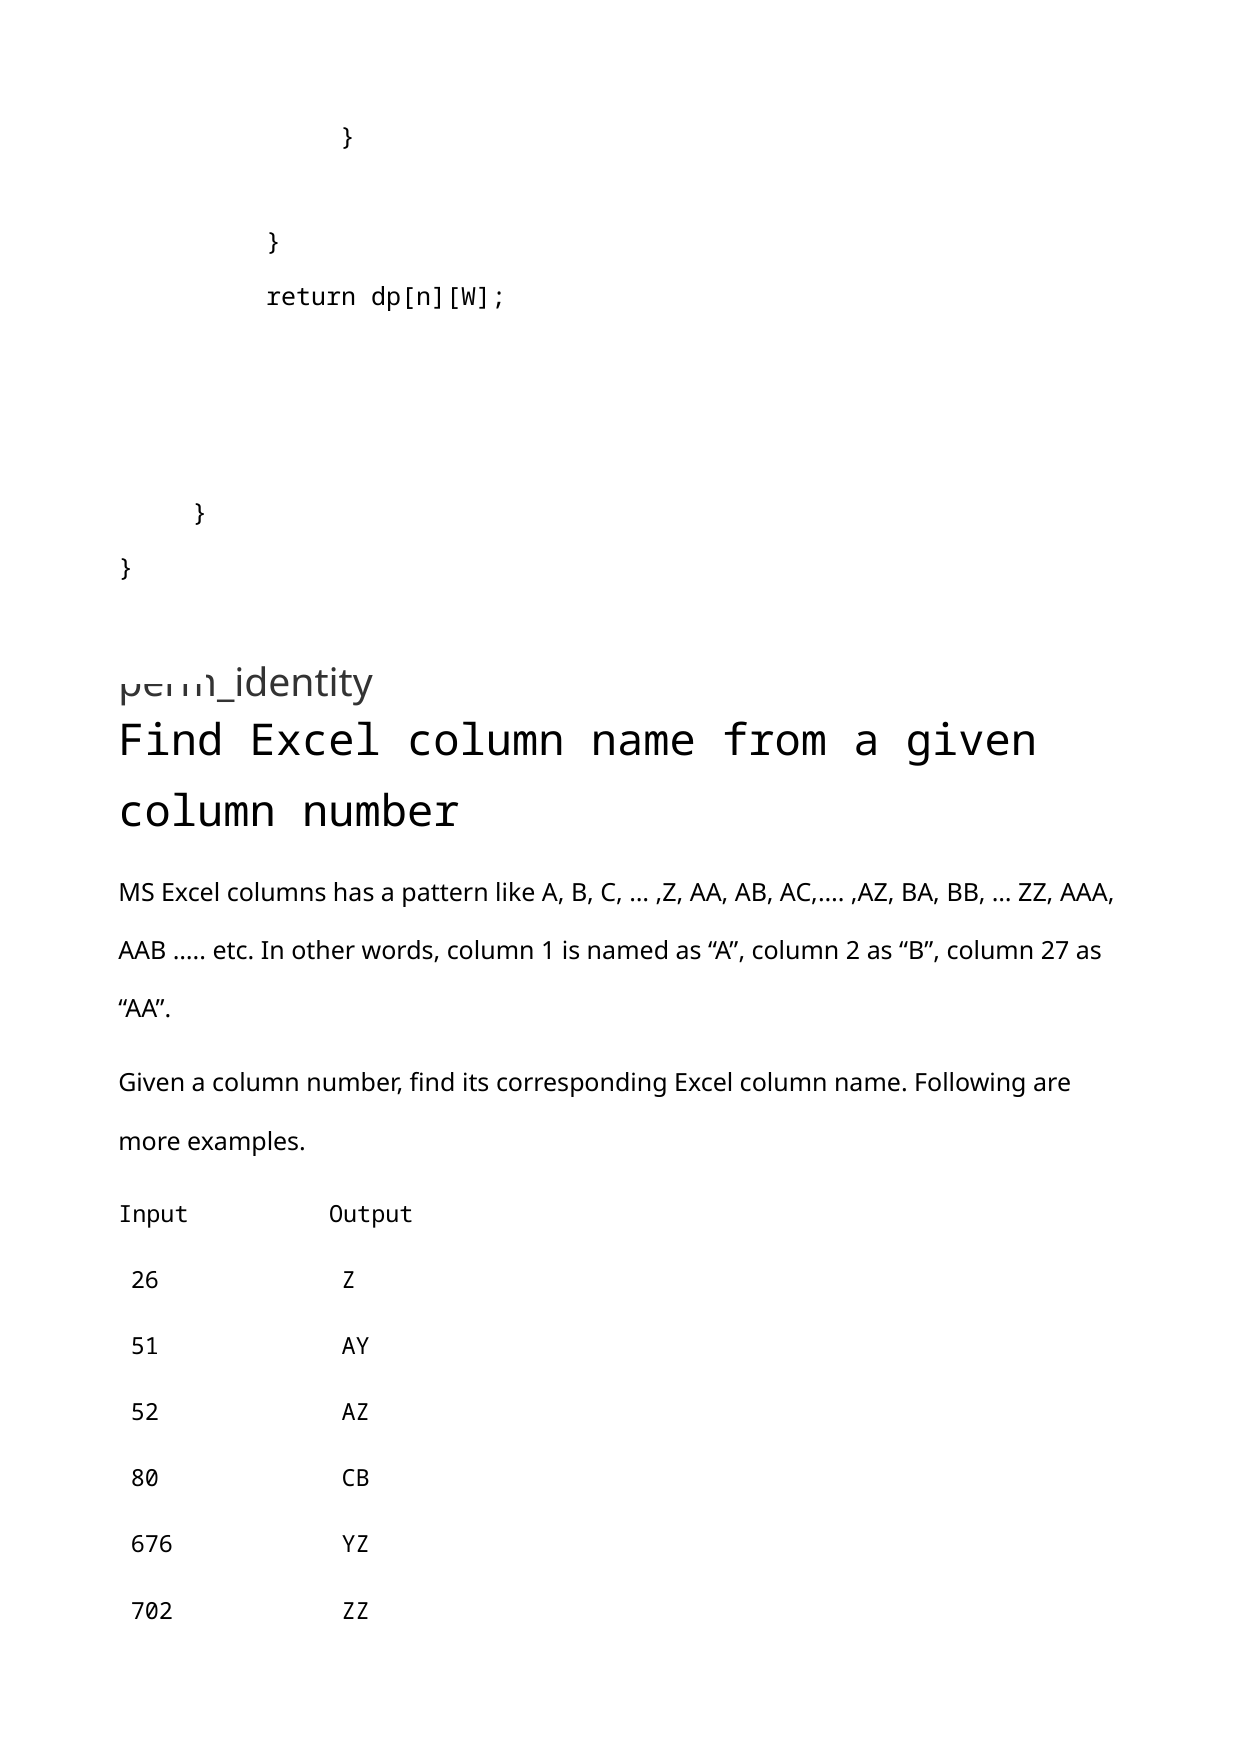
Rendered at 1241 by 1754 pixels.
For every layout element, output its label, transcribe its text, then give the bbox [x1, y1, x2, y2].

text 26 Z [118, 1263, 1122, 1295]
text 80 CB [118, 1462, 1122, 1494]
text 676 YZ [118, 1528, 1122, 1560]
text perm_identity [19, 655, 1122, 708]
text } [118, 550, 1122, 584]
text Input Output [118, 1197, 1122, 1229]
subtitle Find Excel column name from a given column number [118, 708, 1122, 839]
text } [118, 118, 1122, 152]
text } [118, 494, 1122, 529]
text } [118, 223, 1122, 257]
text 52 AZ [118, 1396, 1122, 1427]
text MS Excel columns has a pattern like A, B, C, … ,Z, AA, AB, AC,…. ,AZ, BA, BB, … ZZ, AAA, AAB ….. etc. In other words, column 1 is named as “A”, column 2 as “B”, column 27 as “AA”. [118, 875, 1122, 1025]
text return dp[n][W]; [118, 279, 1122, 313]
text 702 ZZ [118, 1594, 1122, 1626]
text 51 AY [118, 1329, 1122, 1361]
text Given a column number, find its corresponding Excel column name. Following are more examples. [118, 1065, 1122, 1157]
